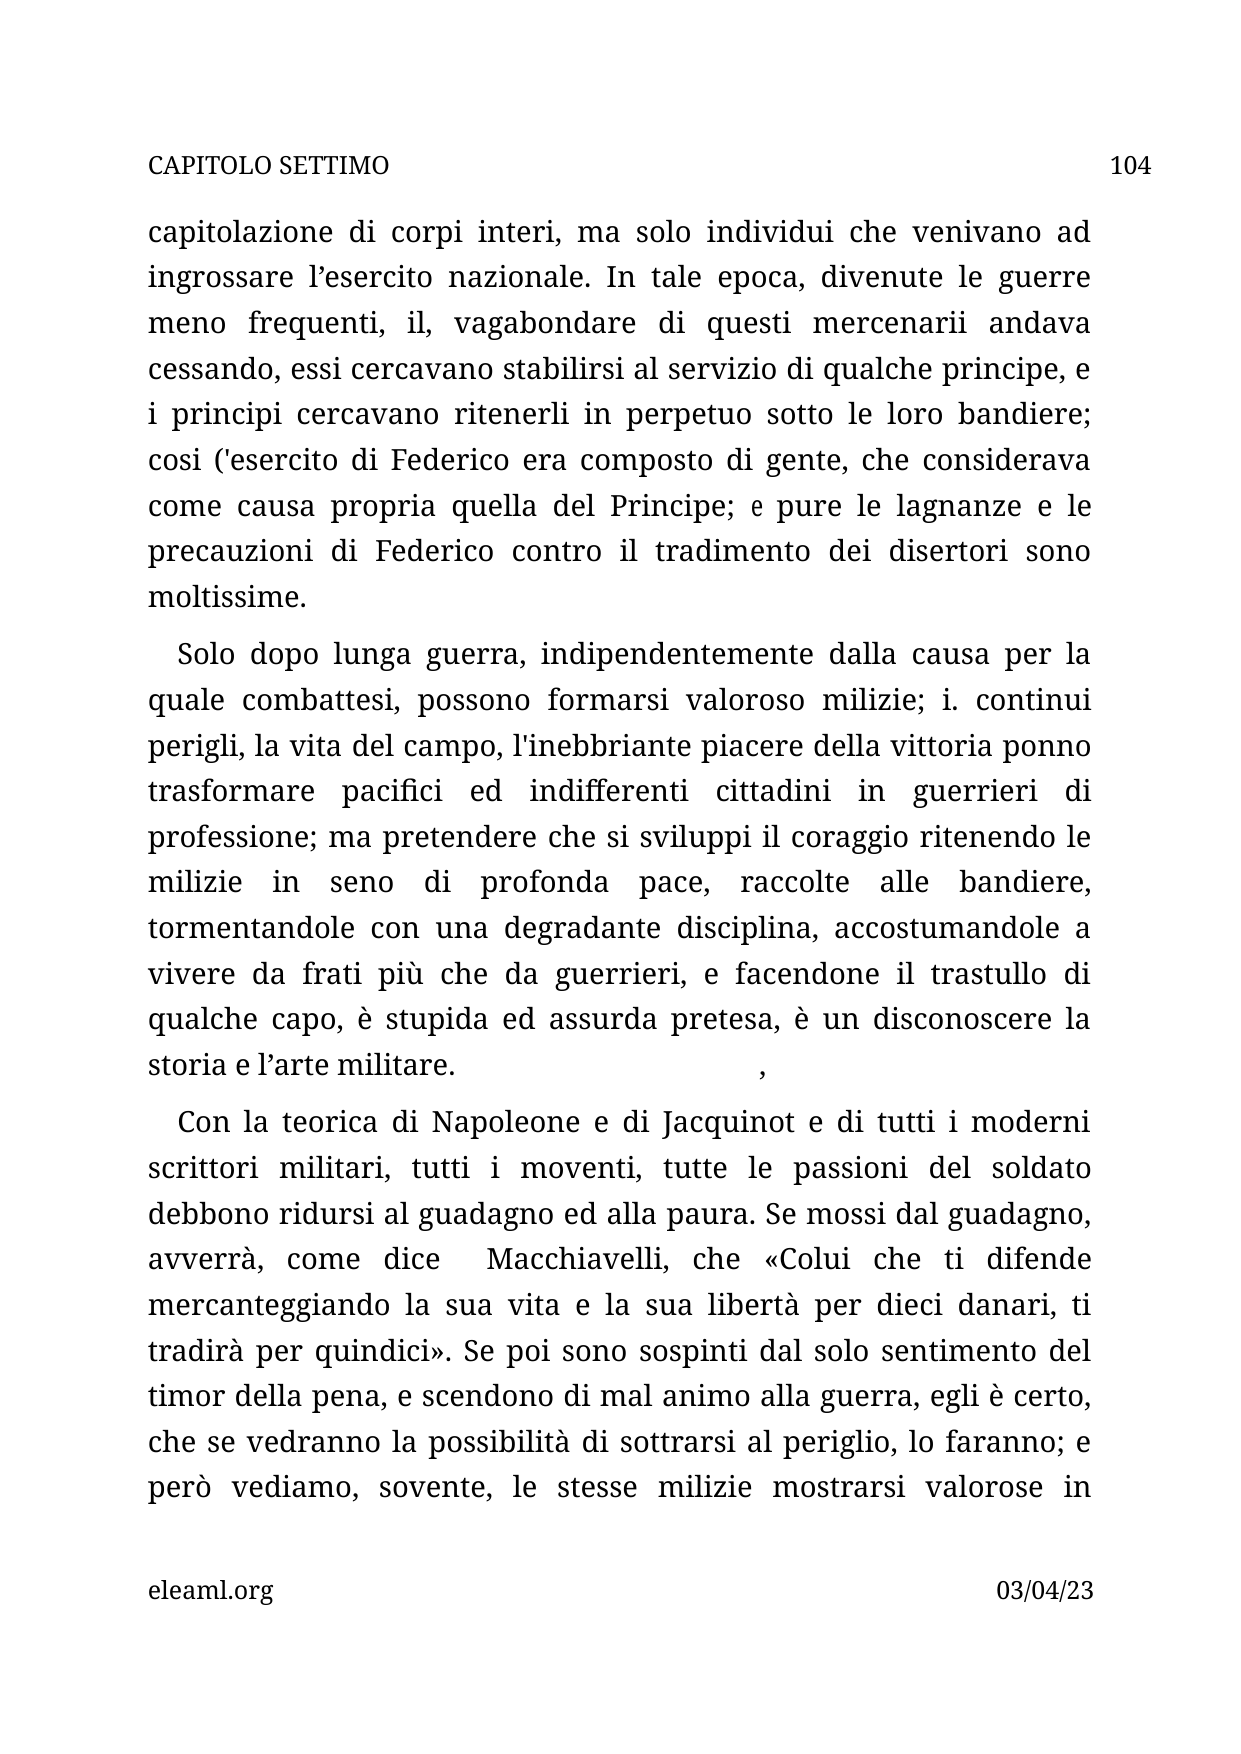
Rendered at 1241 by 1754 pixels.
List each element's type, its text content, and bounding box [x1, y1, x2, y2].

text Con la teorica di Napoleone e di Jacquinot e di tutti i moderni scrittori militari, tutti i moventi, tutte le passioni del soldato debbono ridursi al guadagno ed alla paura. Se mossi dal guadagno, avverrà, come dice Macchiavelli, che «Colui che ti difende mercanteggiando la sua vita e la sua libertà per dieci danari, ti tradirà per quindici». Se poi sono sospinti dal solo sentimento del timor della pena, e scendono di mal animo alla guerra, egli è certo, che se vedranno la possibilità di sottrarsi al periglio, lo faranno; e però vediamo, sovente, le stesse milizie mostrarsi valorose in [148, 1102, 1093, 1506]
text capitolazione di corpi interi, ma solo individui che venivano ad ingrossare l’esercito nazionale. In tale epoca, divenute le guerre meno frequenti, il, vagabondare di questi mercenarii andava cessando, essi cercavano stabilirsi al servizio di qualche principe, e i principi cercavano ritenerli in perpetuo sotto le loro bandiere; cosi ('esercito di Federico era composto di gente, che considerava come causa propria quella del Principe; e pure le lagnanze e le precauzioni di Federico contro il tradimento dei disertori sono moltissime. [148, 211, 1093, 616]
text Solo dopo lunga guerra, indipendentemente dalla causa per la quale combattesi, possono formarsi valoroso milizie; i. continui perigli, la vita del campo, l'inebbriante piacere della vittoria ponno trasformare pacifici ed indifferenti cittadini in guerrieri di professione; ma pretendere che si sviluppi il coraggio ritenendo le milizie in seno di profonda pace, raccolte alle bandiere, tormentandole con una degradante disciplina, accostumandole a vivere da frati più che da guerrieri, e facendone il trastullo di qualche capo, è stupida ed assurda pretesa, è un disconoscere la storia e l’arte militare. , [148, 634, 1093, 1084]
